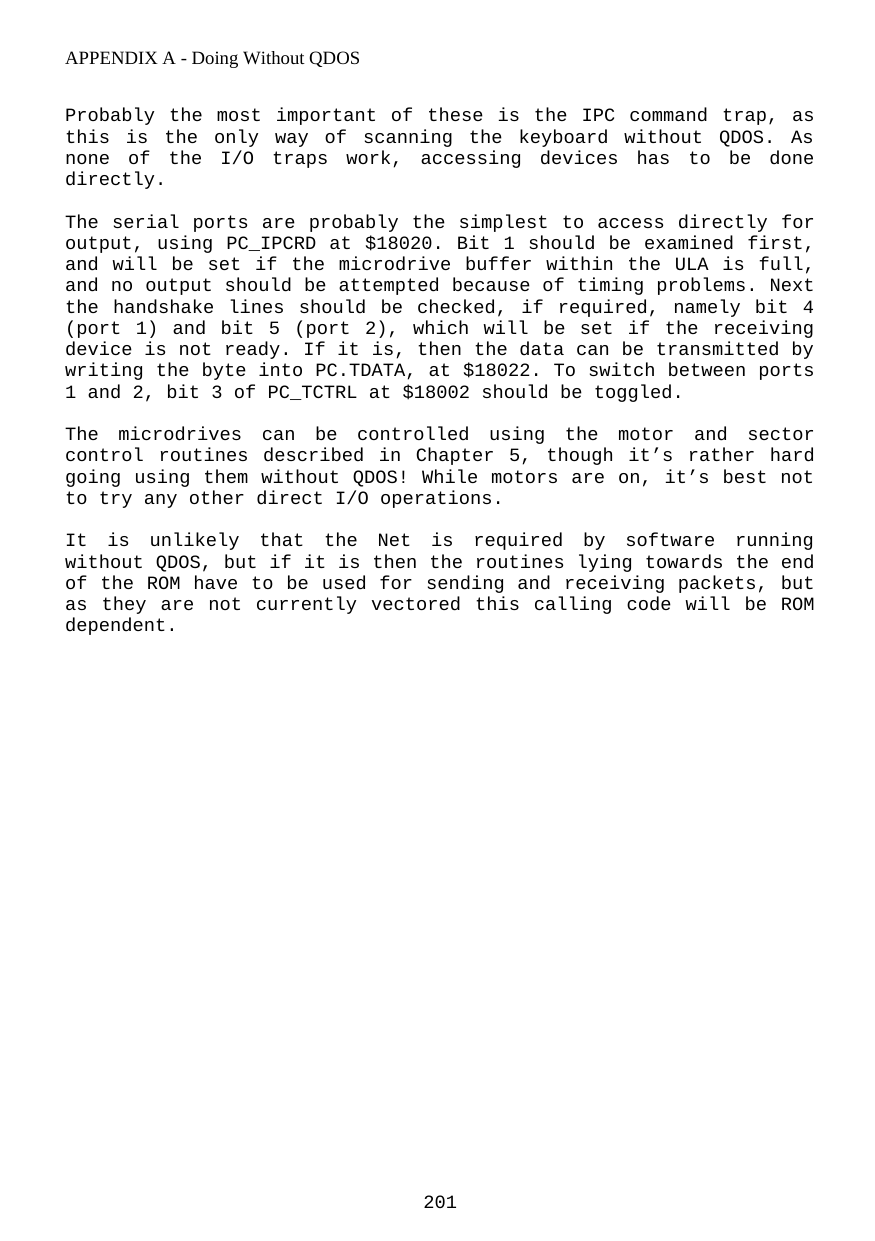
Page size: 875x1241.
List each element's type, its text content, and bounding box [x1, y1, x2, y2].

text The serial ports are probably the simplest to access directly for output, using PC_IPCRD at $18020. Bit 1 should be examined first, and will be set if the microdrive buffer within the ULA is full, and no output should be attempted because of timing problems. Next the handshake lines should be checked, if required, namely bit 4 (port 1) and bit 5 (port 2), which will be set if the receiving device is not ready. If it is, then the data can be transmitted by writing the byte into PC.TDATA, at $18022. To switch between ports 1 and 2, bit 3 of PC_TCTRL at $18002 should be toggled. [65, 212, 815, 404]
text Probably the most important of these is the IPC command trap, as this is the only way of scanning the keyboard without QDOS. As none of the I/O traps work, accessing devices has to be done directly. [65, 106, 815, 191]
text It is unlikely that the Net is required by software running without QDOS, but if it is then the routines lying towards the end of the ROM have to be used for sending and receiving packets, but as they are not currently vectored this calling code will be ROM dependent. [65, 531, 815, 637]
text The microdrives can be controlled using the motor and sector control routines described in Chapter 5, though it’s rather hard going using them without QDOS! While motors are on, it’s best not to try any other direct I/O operations. [65, 425, 815, 510]
